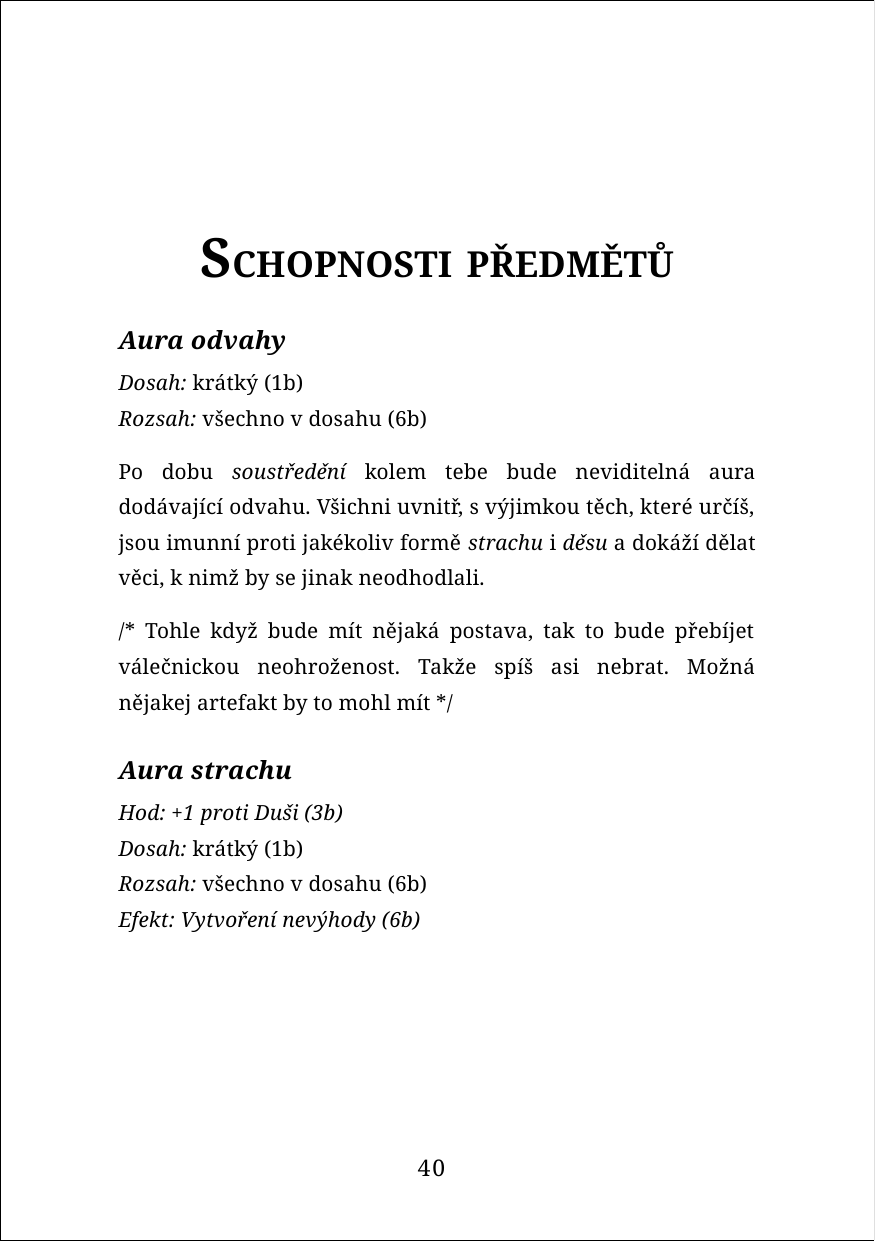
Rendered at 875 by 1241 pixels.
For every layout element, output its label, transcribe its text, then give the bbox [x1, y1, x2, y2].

text Hod: +1 proti Duši (3b) Dosah: krátký (1b) Rozsah: všechno v dosahu (6b) Efekt: Vytvoření nevýhody (6b) [118, 798, 756, 933]
subtitle Aura strachu [118, 753, 756, 787]
text /* Tohle když bude mít nějaká postava, tak to bude přebíjet válečnickou neohroženost. Takže spíš asi nebrat. Možná nějakej artefakt by to mohl mít */ [118, 617, 756, 716]
text Dosah: krátký (1b) Rozsah: všechno v dosahu (6b) [118, 368, 756, 432]
subtitle Aura odvahy [118, 322, 756, 356]
subtitle Schopnosti předmětů [118, 219, 756, 293]
text Po dobu soustředění kolem tebe bude neviditelná aura dodávající odvahu. Všichni uvnitř, s výjimkou těch, které určíš, jsou imunní proti jakékoliv formě strachu i děsu a dokáží dělat věci, k nimž by se jinak neodhodlali. [118, 457, 756, 592]
